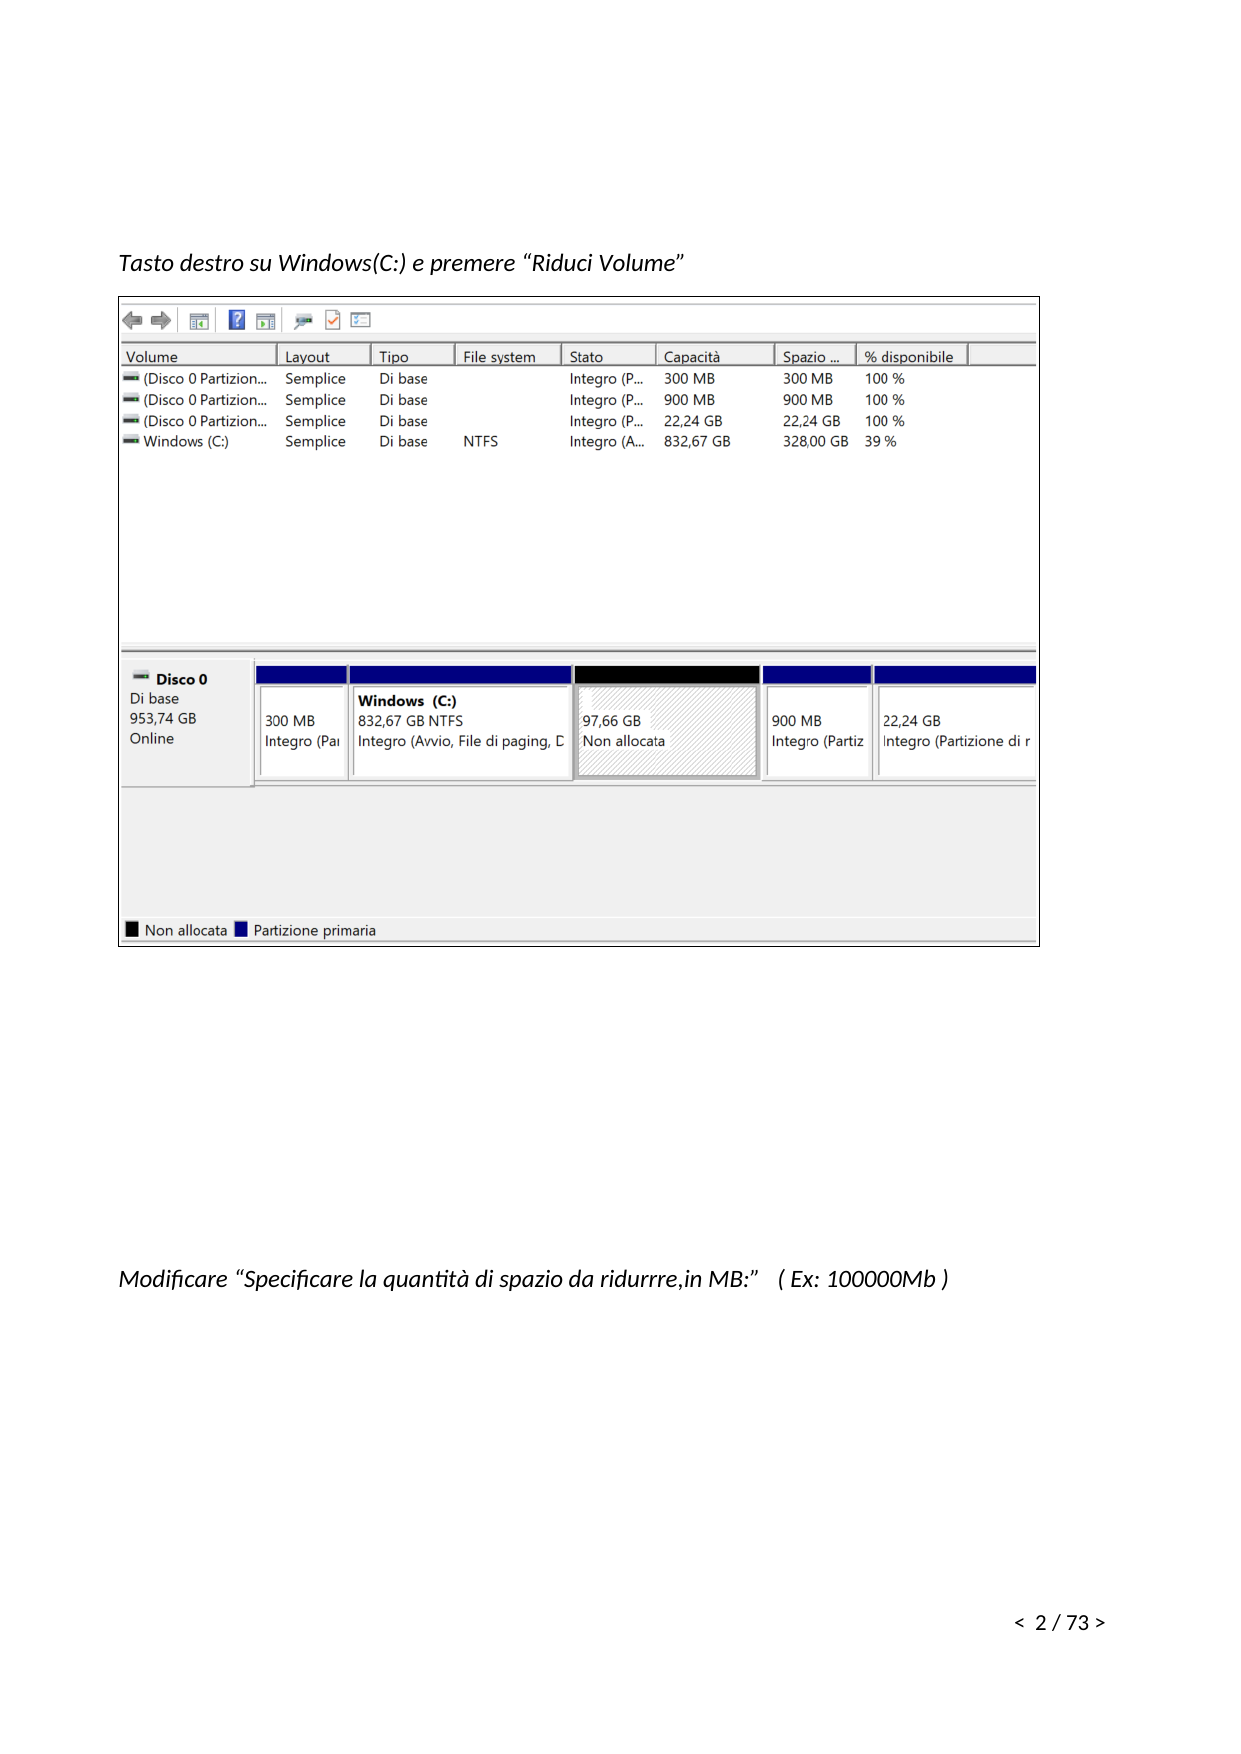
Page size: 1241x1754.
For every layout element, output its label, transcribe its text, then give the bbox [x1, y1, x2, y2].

picture [121, 299, 1037, 944]
text Modificare “Specificare la quantità di spazio da ridurrre,in MB:” ( Ex: 100000Mb ) [118, 1263, 1122, 1294]
text Tasto destro su Windows(C:) e premere “Riduci Volume” [118, 247, 1122, 277]
